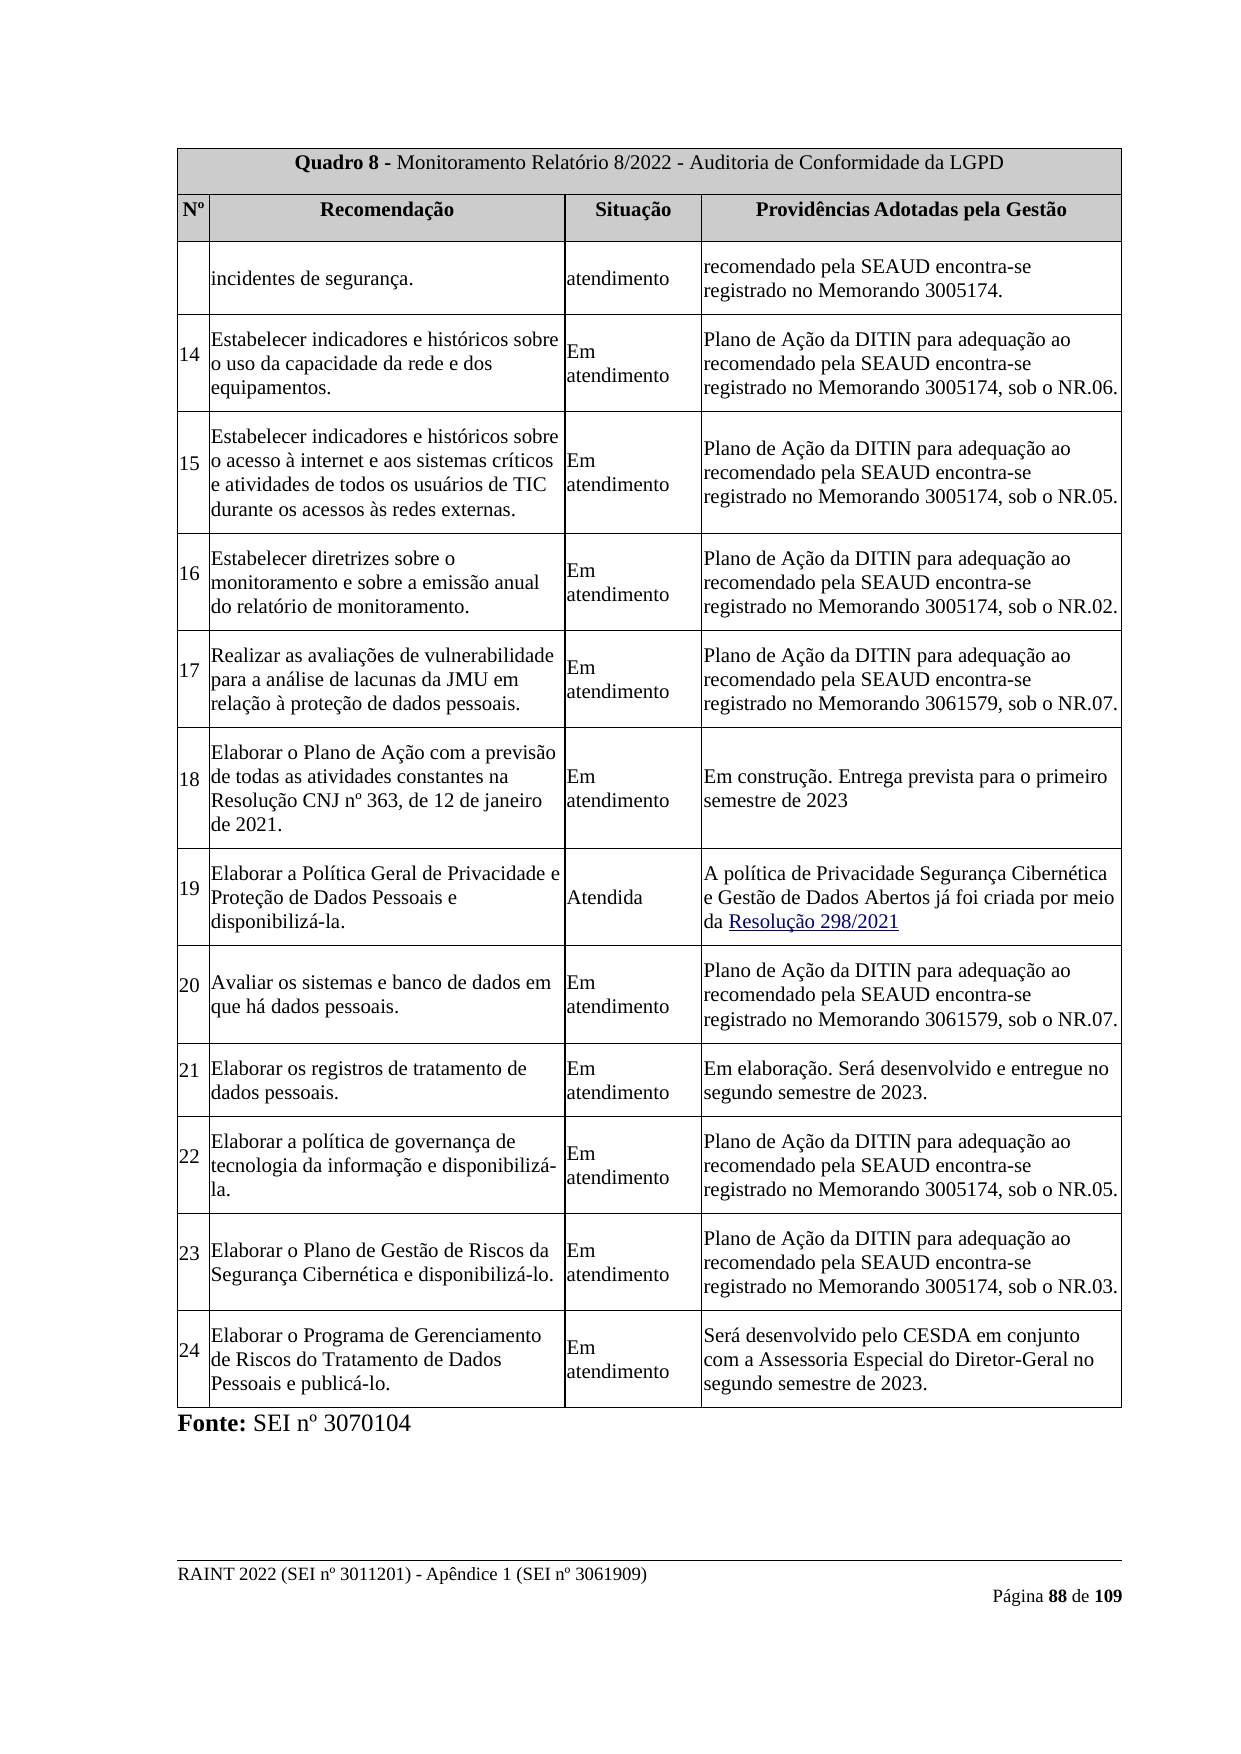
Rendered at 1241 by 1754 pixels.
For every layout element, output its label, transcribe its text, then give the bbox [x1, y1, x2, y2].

table_cell A política de Privacidade Segurança Cibernética e Gestão de Dados Abertos já foi criada por meio da Resolução 298/2021 [702, 849, 1121, 945]
table_cell Plano de Ação da DITIN para adequação ao recomendado pela SEAUD encontra-se registrado no Memorando 3061579, sob o NR.07. [702, 631, 1121, 727]
table_cell Em atendimento [566, 631, 701, 727]
table_cell Em atendimento [566, 1214, 701, 1310]
table_cell Em atendimento [566, 534, 701, 630]
table_cell Elaborar a política de governança de tecnologia da informação e disponibilizá-la. [210, 1117, 564, 1213]
table_cell Em atendimento [566, 315, 701, 411]
table_cell Estabelecer diretrizes sobre o monitoramento e sobre a emissão anual do relatório de monitoramento. [210, 534, 564, 630]
table_cell recomendado pela SEAUD encontra-se registrado no Memorando 3005174. [702, 242, 1121, 314]
table_cell Situação [566, 195, 701, 241]
table_cell Elaborar a Política Geral de Privacidade e Proteção de Dados Pessoais e disponibilizá-la. [210, 849, 564, 945]
table_cell Plano de Ação da DITIN para adequação ao recomendado pela SEAUD encontra-se registrado no Memorando 3005174, sob o NR.05. [702, 1117, 1121, 1213]
table_cell Em atendimento [566, 946, 701, 1042]
table_cell Realizar as avaliações de vulnerabilidade para a análise de lacunas da JMU em relação à proteção de dados pessoais. [210, 631, 564, 727]
table_cell Elaborar o Plano de Gestão de Riscos da Segurança Cibernética e disponibilizá-lo. [210, 1214, 564, 1310]
table_cell Em elaboração. Será desenvolvido e entregue no segundo semestre de 2023. [702, 1044, 1121, 1116]
table_cell Em atendimento [566, 1044, 701, 1116]
table_cell 23 [178, 1214, 209, 1310]
table_cell Em atendimento [566, 1117, 701, 1213]
table_cell Plano de Ação da DITIN para adequação ao recomendado pela SEAUD encontra-se registrado no Memorando 3061579, sob o NR.07. [702, 946, 1121, 1042]
table_cell Em atendimento [566, 1311, 701, 1407]
table_cell Será desenvolvido pelo CESDA em conjunto com a Assessoria Especial do Diretor-Geral no segundo semestre de 2023. [702, 1311, 1121, 1407]
table_cell Recomendação [210, 195, 564, 241]
table_cell 18 [178, 728, 209, 848]
table_cell incidentes de segurança. [210, 242, 564, 314]
table_cell Plano de Ação da DITIN para adequação ao recomendado pela SEAUD encontra-se registrado no Memorando 3005174, sob o NR.06. [702, 315, 1121, 411]
table_cell Elaborar os registros de tratamento de dados pessoais. [210, 1044, 564, 1116]
table_cell 19 [178, 849, 209, 945]
table_cell 14 [178, 315, 209, 411]
table_cell Em atendimento [566, 728, 701, 848]
table_cell 17 [178, 631, 209, 727]
table_cell Elaborar o Programa de Gerenciamento de Riscos do Tratamento de Dados Pessoais e publicá-lo. [210, 1311, 564, 1407]
table_cell 20 [178, 946, 209, 1042]
table_cell Plano de Ação da DITIN para adequação ao recomendado pela SEAUD encontra-se registrado no Memorando 3005174, sob o NR.03. [702, 1214, 1121, 1310]
table_cell [178, 242, 209, 314]
table_cell 21 [178, 1044, 209, 1116]
table_cell 16 [178, 534, 209, 630]
table_cell 15 [178, 412, 209, 532]
table_cell Estabelecer indicadores e históricos sobre o uso da capacidade da rede e dos equipamentos. [210, 315, 564, 411]
table_header Quadro 8 - Monitoramento Relatório 8/2022 - Auditoria de Conformidade da LGPD [178, 149, 1121, 194]
table_cell Atendida [566, 849, 701, 945]
table_cell atendimento [566, 242, 701, 314]
table_cell Em construção. Entrega prevista para o primeiro semestre de 2023 [702, 728, 1121, 848]
table_cell Plano de Ação da DITIN para adequação ao recomendado pela SEAUD encontra-se registrado no Memorando 3005174, sob o NR.02. [702, 534, 1121, 630]
table_cell Avaliar os sistemas e banco de dados em que há dados pessoais. [210, 946, 564, 1042]
table_cell Estabelecer indicadores e históricos sobre o acesso à internet e aos sistemas críticos e atividades de todos os usuários de TIC durante os acessos às redes externas. [210, 412, 564, 532]
table_cell Nº [178, 195, 209, 241]
table_cell 22 [178, 1117, 209, 1213]
text Fonte: SEI nº 3070104 [177, 1408, 1122, 1437]
table_cell Em atendimento [566, 412, 701, 532]
table_cell Plano de Ação da DITIN para adequação ao recomendado pela SEAUD encontra-se registrado no Memorando 3005174, sob o NR.05. [702, 412, 1121, 532]
table_cell Elaborar o Plano de Ação com a previsão de todas as atividades constantes na Resolução CNJ nº 363, de 12 de janeiro de 2021. [210, 728, 564, 848]
table_cell 24 [178, 1311, 209, 1407]
table_cell Providências Adotadas pela Gestão [702, 195, 1121, 241]
